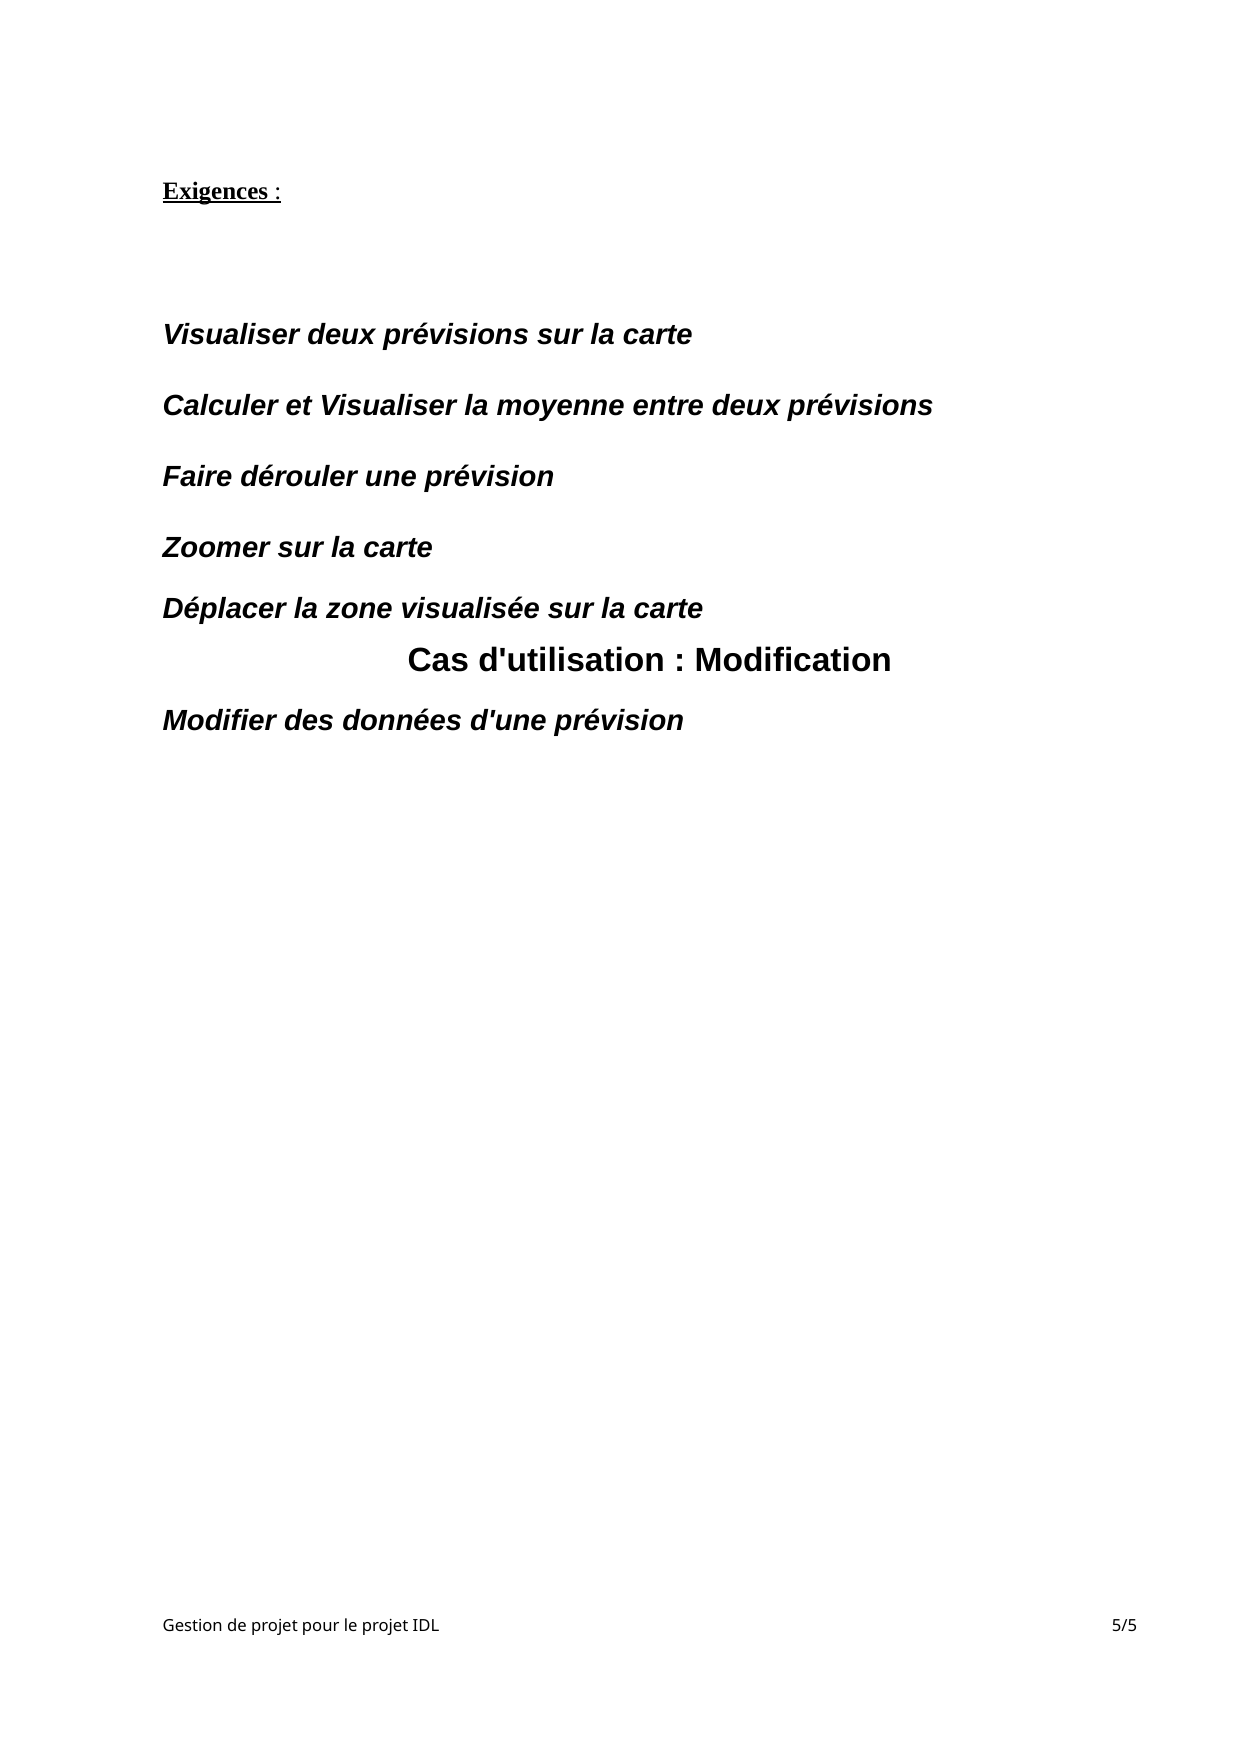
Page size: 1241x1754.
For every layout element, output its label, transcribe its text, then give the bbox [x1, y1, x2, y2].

subtitle Cas d'utilisation : Modification [162, 639, 1137, 678]
subtitle Visualiser deux prévisions sur la carte [162, 317, 1137, 351]
subtitle Calculer et Visualiser la moyenne entre deux prévisions [162, 388, 1137, 422]
subtitle Déplacer la zone visualisée sur la carte [162, 591, 1137, 625]
text Exigences : [162, 176, 1137, 205]
subtitle Faire dérouler une prévision [162, 459, 1137, 493]
subtitle Zoomer sur la carte [162, 530, 1137, 564]
subtitle Modifier des données d'une prévision [162, 703, 1137, 737]
